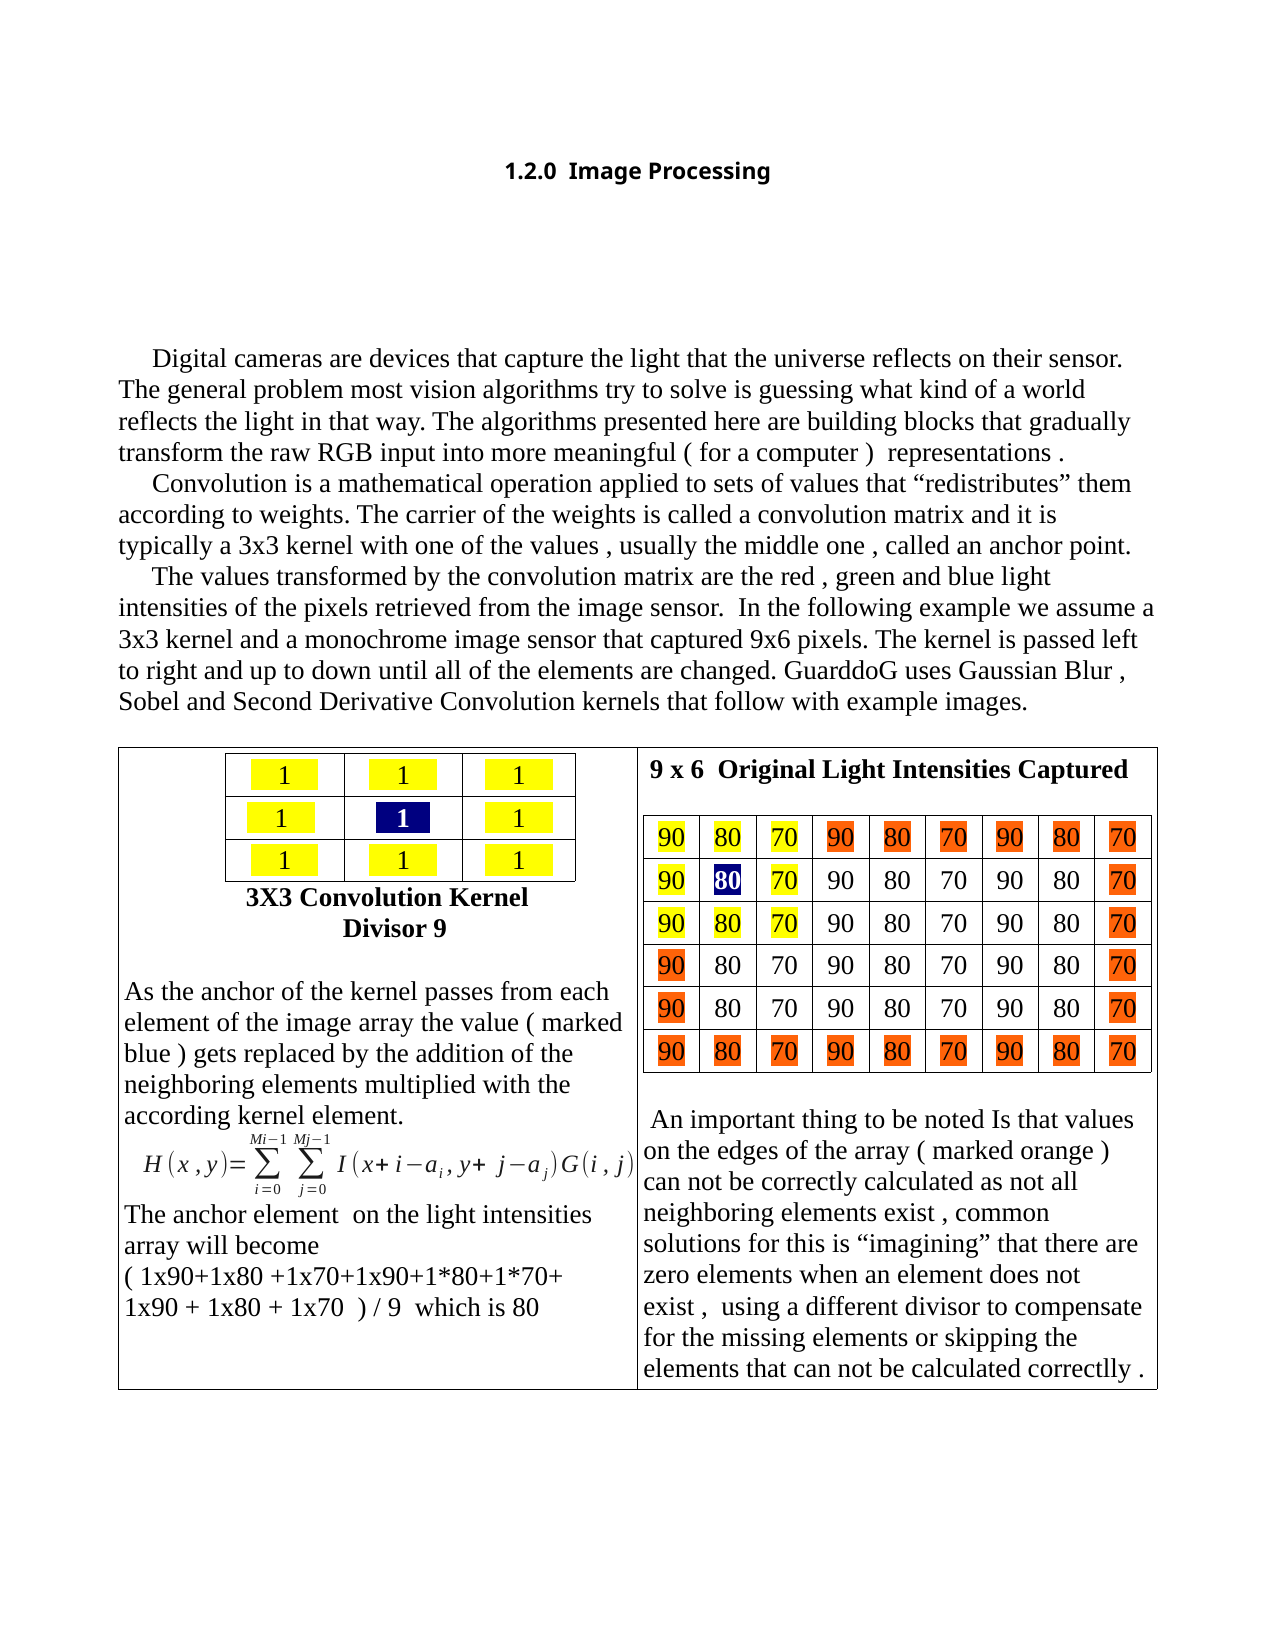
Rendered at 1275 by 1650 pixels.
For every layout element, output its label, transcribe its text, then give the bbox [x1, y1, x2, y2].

table_cell 80 [1039, 859, 1094, 901]
table_cell 70 [1095, 945, 1151, 986]
table_cell 90 [813, 859, 869, 901]
table_cell 1 [345, 797, 462, 838]
table_cell 80 [870, 859, 925, 901]
table_header 90 [813, 816, 869, 858]
table_cell 1 [226, 797, 344, 838]
table_header 3X3 Convolution Kernel Divisor 9 As the anchor of the kernel passes from each element of the image array the value ( marked blue ) gets replaced by the addition of the neighboring elements multiplied with the according kernel element. The anchor element on the light intensities array will become ( 1x90+1x80 +1x70+1x90+1*80+1*70+ 1x90 + 1x80 + 1x70 ) / 9 which is 80 [119, 748, 637, 1389]
text Digital cameras are devices that capture the light that the universe reflects on their sensor. The general problem most vision algorithms try to solve is guessing what kind of a world reflects the light in that way. The algorithms presented here are building blocks that gradually transform the raw RGB input into more meaningful ( for a computer ) representations . [118, 342, 1157, 467]
table_cell 80 [1039, 1030, 1094, 1072]
table_cell 80 [700, 859, 756, 901]
table_cell 90 [983, 902, 1038, 943]
table_cell 90 [983, 945, 1038, 986]
table_cell 70 [1095, 987, 1151, 1029]
table_cell 70 [757, 902, 812, 943]
table_cell 70 [926, 859, 982, 901]
text The values transformed by the convolution matrix are the red , green and blue light intensities of the pixels retrieved from the image sensor. In the following example we assume a 3x3 kernel and a monochrome image sensor that captured 9x6 pixels. The kernel is passed left to right and up to down until all of the elements are changed. GuarddoG uses Gaussian Blur , Sobel and Second Derivative Convolution kernels that follow with example images. [118, 560, 1157, 716]
table_cell 70 [757, 1030, 812, 1072]
table_header 70 [1095, 816, 1151, 858]
text Convolution is a mathematical operation applied to sets of values that “redistributes” them according to weights. The carrier of the weights is called a convolution matrix and it is typically a 3x3 kernel with one of the values , usually the middle one , called an anchor point. [118, 467, 1157, 560]
table_cell 80 [700, 987, 756, 1029]
table_header 1 [345, 754, 462, 796]
table_cell 70 [757, 945, 812, 986]
table_cell 80 [700, 1030, 756, 1072]
table_cell 90 [813, 1030, 869, 1072]
table_cell 80 [870, 902, 925, 943]
table_header 1 [463, 754, 575, 796]
table_cell 70 [926, 987, 982, 1029]
table_header 80 [700, 816, 756, 858]
table_cell 90 [813, 945, 869, 986]
table_cell 70 [926, 902, 982, 943]
table_cell 1 [226, 840, 344, 881]
table_cell 80 [1039, 987, 1094, 1029]
table_cell 80 [870, 945, 925, 986]
table_header 1 [226, 754, 344, 796]
table_cell 90 [644, 945, 699, 986]
table_cell 1 [463, 840, 575, 881]
table_cell 90 [983, 1030, 1038, 1072]
table_cell 90 [983, 859, 1038, 901]
text 1.2.0 Image Processing [118, 155, 1157, 186]
table_header 80 [1039, 816, 1094, 858]
table_cell 80 [700, 902, 756, 943]
table_header 70 [926, 816, 982, 858]
table_cell 90 [813, 902, 869, 943]
table_cell 90 [983, 987, 1038, 1029]
table_header 90 [644, 816, 699, 858]
table_cell 90 [644, 859, 699, 901]
table_cell 90 [644, 902, 699, 943]
table_cell 70 [926, 1030, 982, 1072]
table_cell 1 [345, 840, 462, 881]
table_cell 90 [644, 1030, 699, 1072]
table_cell 80 [870, 1030, 925, 1072]
table_cell 70 [757, 987, 812, 1029]
table_cell 90 [644, 987, 699, 1029]
table_cell 80 [870, 987, 925, 1029]
table_cell 70 [1095, 902, 1151, 943]
table_cell 80 [1039, 945, 1094, 986]
table_header 70 [757, 816, 812, 858]
table_cell 70 [926, 945, 982, 986]
table_cell 90 [813, 987, 869, 1029]
table_header 80 [870, 816, 925, 858]
table_header 9 x 6 Original Light Intensities Captured An important thing to be noted Is that values on the edges of the array ( marked orange ) can not be correctly calculated as not all neighboring elements exist , common solutions for this is “imagining” that there are zero elements when an element does not exist , using a different divisor to compensate for the missing elements or skipping the elements that can not be calculated correctlly . [638, 748, 1157, 1389]
table_cell 80 [1039, 902, 1094, 943]
table_cell 1 [463, 797, 575, 838]
table_cell 70 [757, 859, 812, 901]
table_header 90 [983, 816, 1038, 858]
table_cell 80 [700, 945, 756, 986]
table_cell 70 [1095, 859, 1151, 901]
table_cell 70 [1095, 1030, 1151, 1072]
